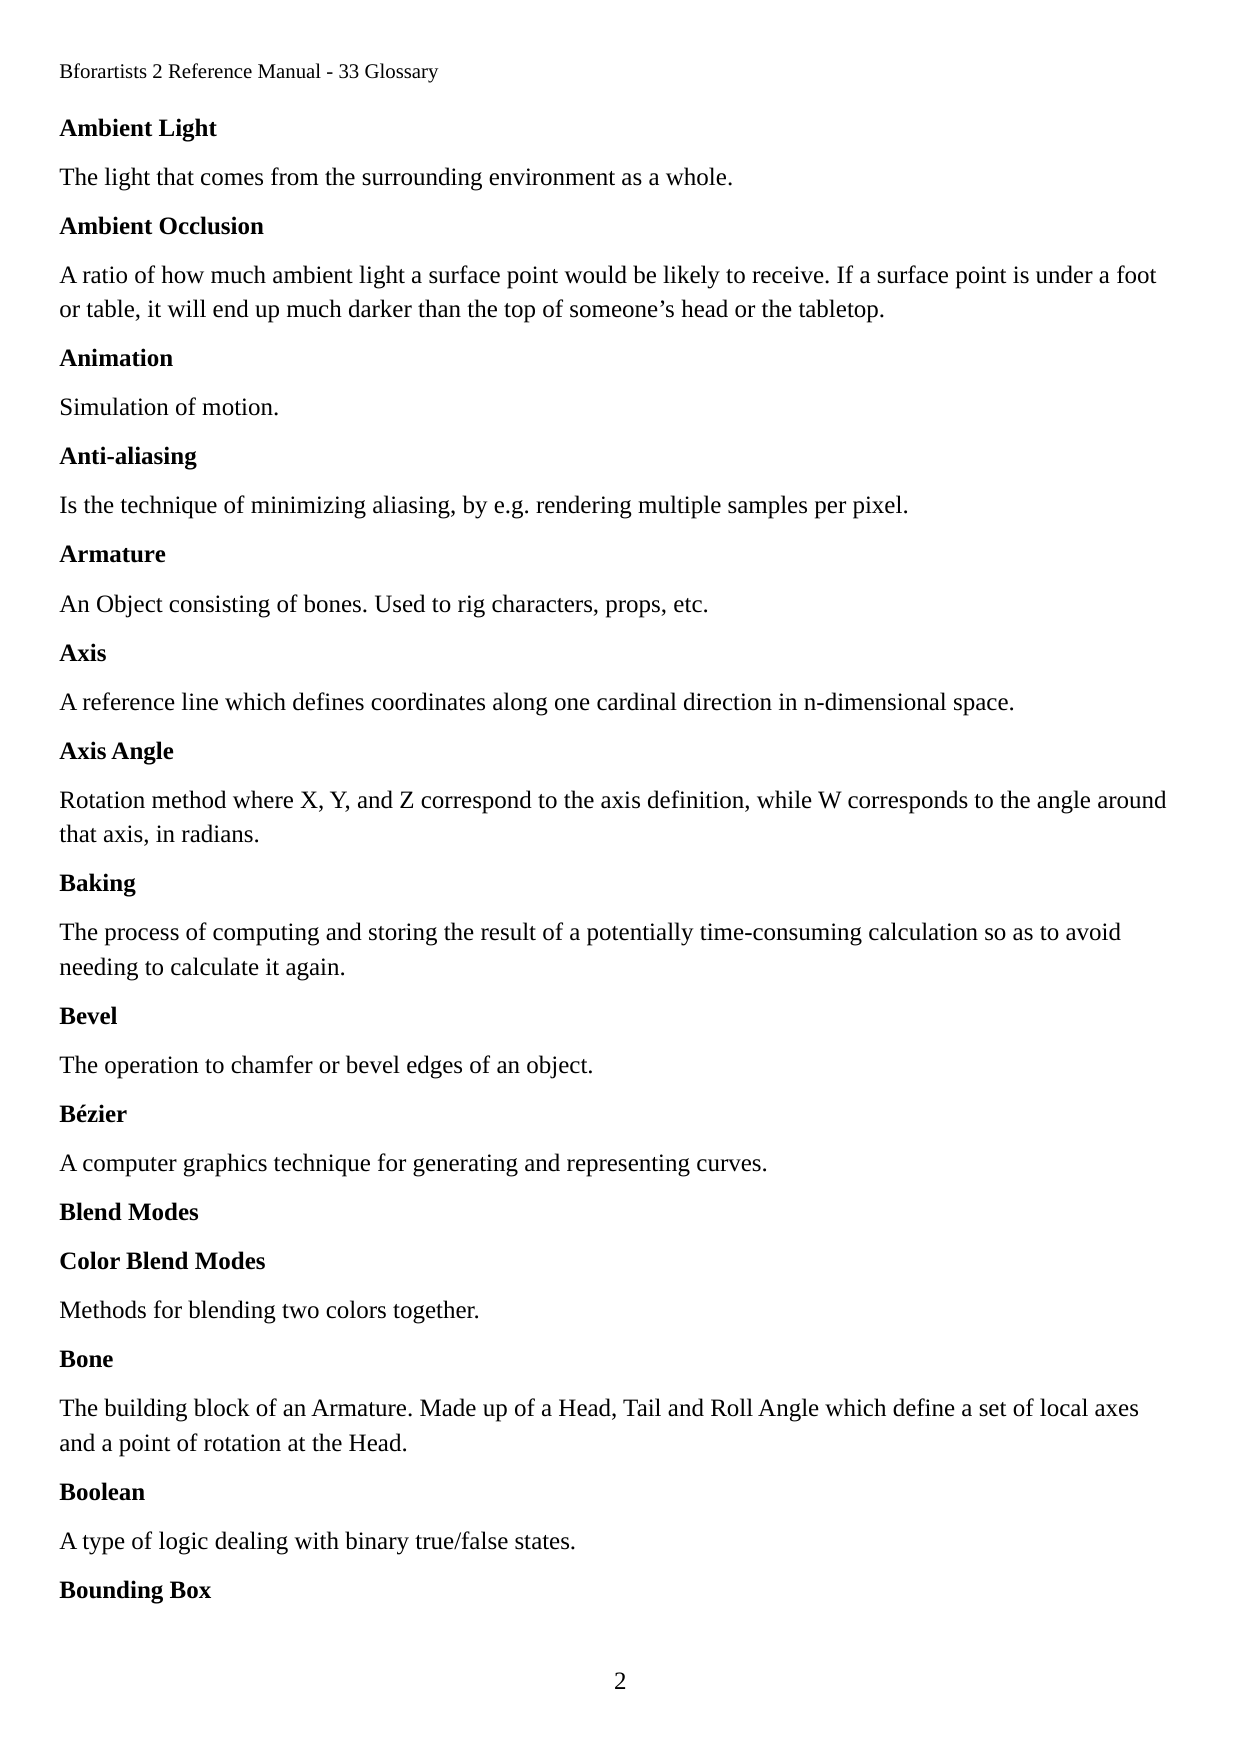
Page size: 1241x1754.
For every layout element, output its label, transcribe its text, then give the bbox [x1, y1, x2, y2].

text Axis Angle [59, 736, 1181, 764]
text Ambient Light [59, 113, 1181, 141]
text The operation to chamfer or bevel edges of an object. [59, 1050, 1181, 1079]
text Animation [59, 343, 1181, 372]
text Ambient Occlusion [59, 211, 1181, 239]
text A type of logic dealing with binary true/false states. [59, 1526, 1181, 1555]
text Simulation of motion. [59, 392, 1181, 421]
text Color Blend Modes [59, 1246, 1181, 1275]
text Bounding Box [59, 1575, 1181, 1604]
text Anti-aliasing [59, 441, 1181, 470]
text The building block of an Armature. Made up of a Head, Tail and Roll Angle which define a set of local axes and a point of rotation at the Head. [59, 1393, 1181, 1457]
text Axis [59, 638, 1181, 666]
text A reference line which defines coordinates along one cardinal direction in n-dimensional space. [59, 687, 1181, 716]
text Baking [59, 868, 1181, 897]
text Is the technique of minimizing aliasing, by e.g. rendering multiple samples per pixel. [59, 491, 1181, 519]
text Methods for blending two colors together. [59, 1295, 1181, 1324]
text A computer graphics technique for generating and representing curves. [59, 1148, 1181, 1177]
text Rotation method where X, Y, and Z correspond to the axis definition, while W corresponds to the angle around that axis, in radians. [59, 785, 1181, 848]
text Bézier [59, 1099, 1181, 1128]
text Bone [59, 1344, 1181, 1373]
text Bevel [59, 1001, 1181, 1030]
text Boolean [59, 1477, 1181, 1506]
text A ratio of how much ambient light a surface point would be likely to receive. If a surface point is under a foot or table, it will end up much darker than the top of someone’s head or the tabletop. [59, 260, 1181, 323]
text The light that comes from the surrounding environment as a whole. [59, 162, 1181, 190]
text Armature [59, 539, 1181, 568]
text The process of computing and storing the result of a potentially time-consuming calculation so as to avoid needing to calculate it again. [59, 917, 1181, 981]
text Blend Modes [59, 1197, 1181, 1226]
text An Object consisting of bones. Used to rig characters, props, etc. [59, 589, 1181, 617]
